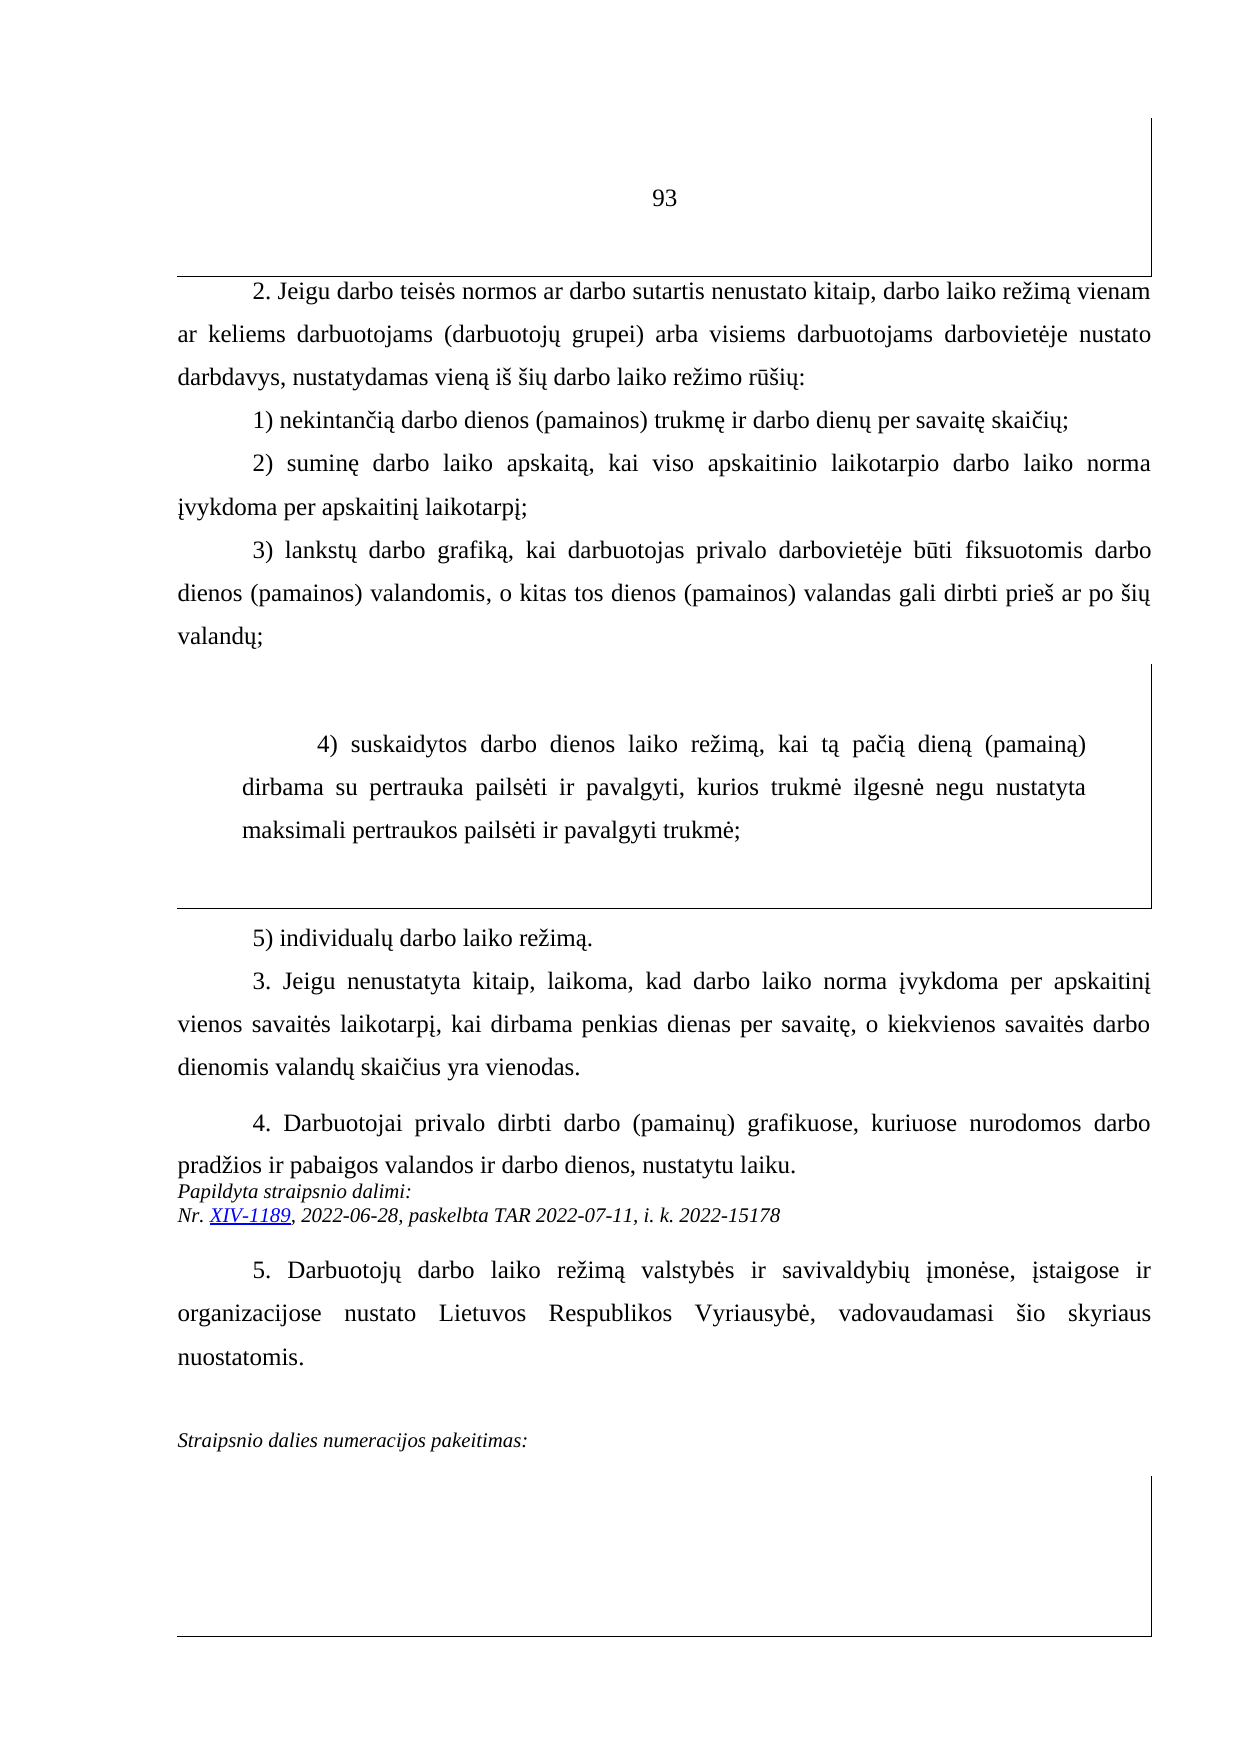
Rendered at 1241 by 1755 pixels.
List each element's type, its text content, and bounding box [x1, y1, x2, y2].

text 3. Jeigu nenustatyta kitaip, laikoma, kad darbo laiko norma įvykdoma per apskaitinį vienos savaitės laikotarpį, kai dirbama penkias dienas per savaitę, o kiekvienos savaitės darbo dienomis valandų skaičius yra vienodas. [177, 966, 1152, 1081]
text 2. Jeigu darbo teisės normos ar darbo sutartis nenustato kitaip, darbo laiko režimą vienam ar keliems darbuotojams (darbuotojų grupei) arba visiems darbuotojams darbovietėje nustato darbdavys, nustatydamas vieną iš šių darbo laiko režimo rūšių: [177, 276, 1152, 391]
text 4. Darbuotojai privalo dirbti darbo (pamainų) grafikuose, kuriuose nurodomos darbo pradžios ir pabaigos valandos ir darbo dienos, nustatytu laiku. [177, 1095, 1152, 1178]
text 4) suskaidytos darbo dienos laiko režimą, kai tą pačią dieną (pamainą) dirbama su pertrauka pailsėti ir pavalgyti, kurios trukmė ilgesnė negu nustatyta maksimali pertraukos pailsėti ir pavalgyti trukmė; [177, 664, 1151, 908]
text Nr. XIV-1189, 2022-06-28, paskelbta TAR 2022-07-11, i. k. 2022-15178 [177, 1203, 1152, 1227]
text 1) nekintančią darbo dienos (pamainos) trukmę ir darbo dienų per savaitę skaičių; [177, 405, 1152, 434]
text 2) suminę darbo laiko apskaitą, kai viso apskaitinio laikotarpio darbo laiko norma įvykdoma per apskaitinį laikotarpį; [177, 448, 1152, 520]
text Straipsnio dalies numeracijos pakeitimas: [177, 1428, 1152, 1452]
text 5) individualų darbo laiko režimą. [177, 923, 1152, 951]
text 5. Darbuotojų darbo laiko režimą valstybės ir savivaldybių įmonėse, įstaigose ir organizacijose nustato Lietuvos Respublikos Vyriausybė, vadovaudamasi šio skyriaus nuostatomis. [177, 1255, 1152, 1370]
text Papildyta straipsnio dalimi: [177, 1178, 1152, 1203]
text 3) lankstų darbo grafiką, kai darbuotojas privalo darbovietėje būti fiksuotomis darbo dienos (pamainos) valandomis, o kitas tos dienos (pamainos) valandas gali dirbti prieš ar po šių valandų; [177, 535, 1152, 650]
